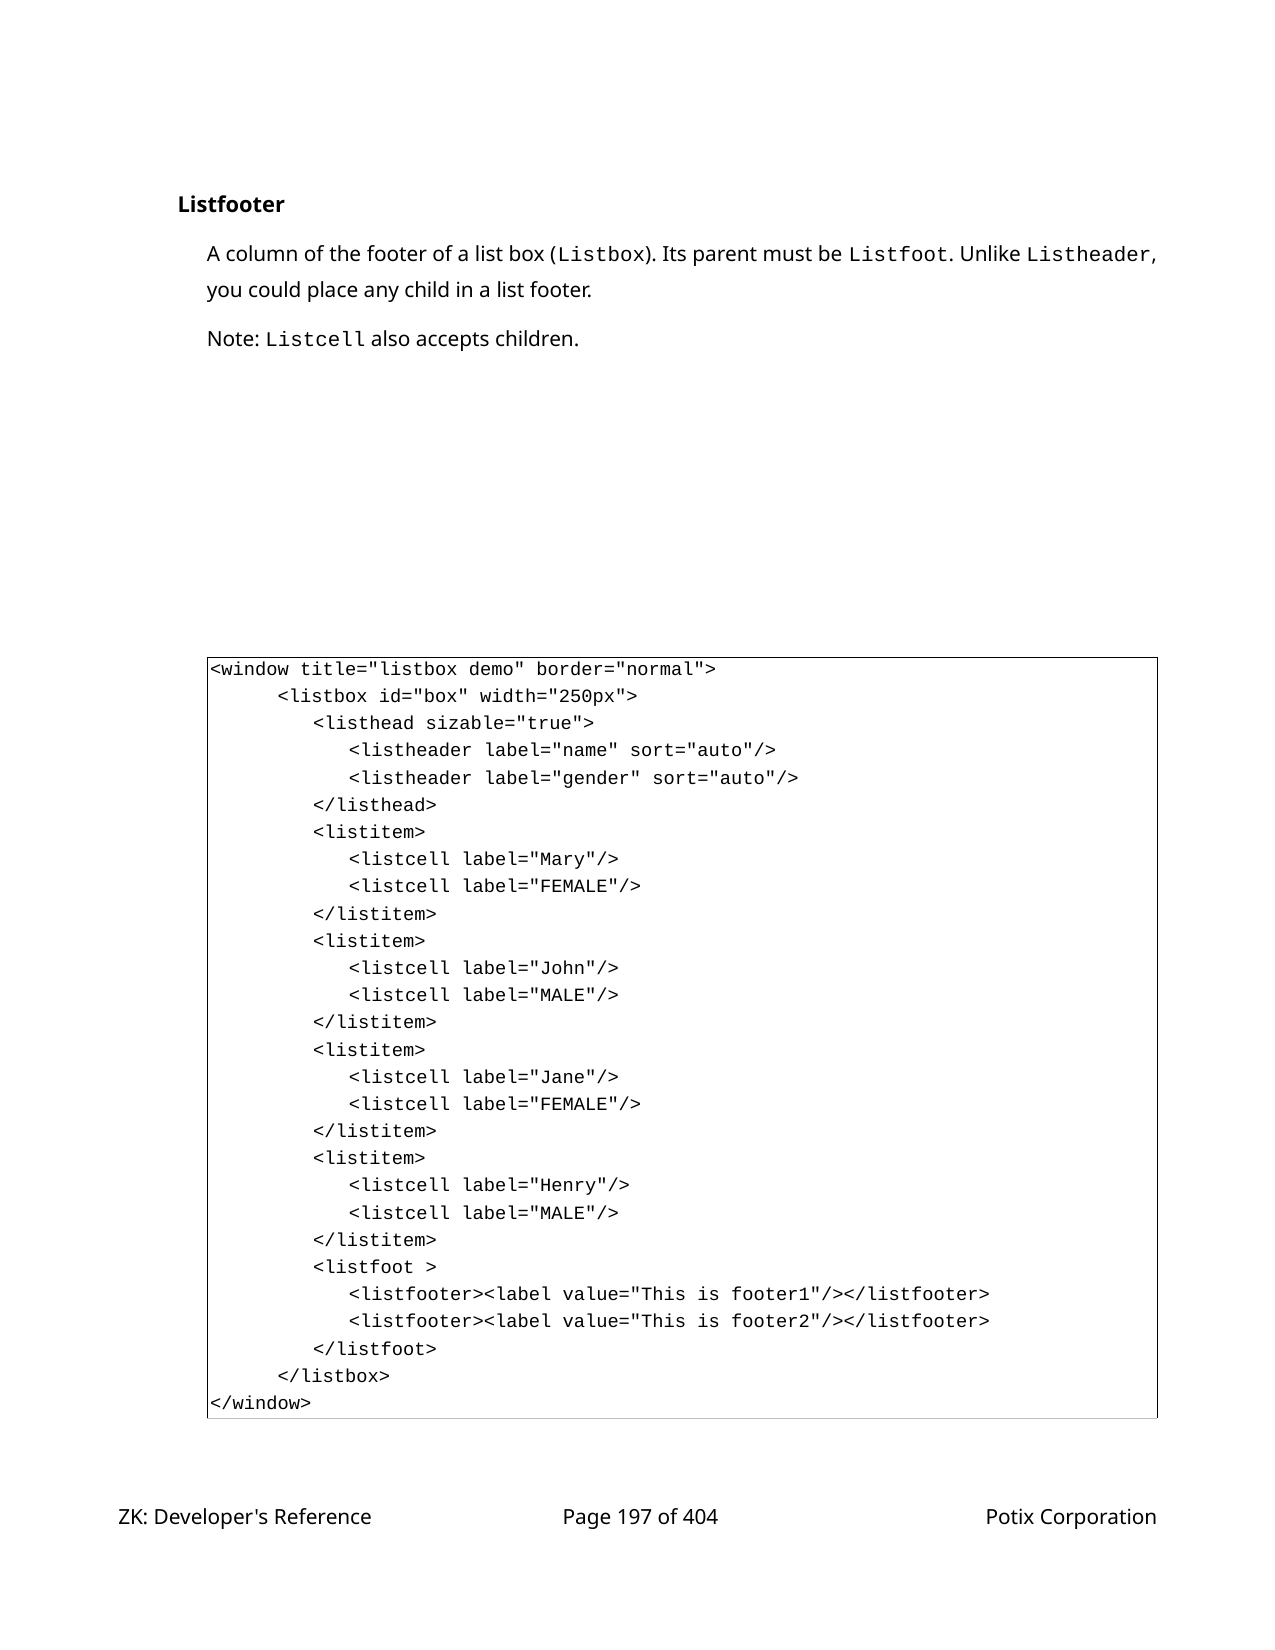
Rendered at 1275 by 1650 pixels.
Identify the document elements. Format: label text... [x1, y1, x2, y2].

text <listbox id="box" width="250px"> [208, 684, 1157, 708]
text <listitem> [208, 1037, 1157, 1062]
text <listheader label="gender" sort="auto"/> [208, 766, 1157, 790]
text <listitem> [208, 1146, 1157, 1170]
text A column of the footer of a list box (Listbox). Its parent must be Listfoot. Unlike Listheader, you could place any child in a list footer. [207, 239, 1157, 303]
text </listitem> [208, 1119, 1157, 1143]
text <listcell label="Mary"/> [208, 847, 1157, 871]
text <listcell label="John"/> [208, 956, 1157, 980]
text <listitem> [208, 929, 1157, 953]
text <listfoot > [208, 1255, 1157, 1279]
text </window> [208, 1391, 1157, 1418]
text <listcell label="Jane"/> [208, 1064, 1157, 1089]
text <listfooter><label value="This is footer2"/></listfooter> [208, 1309, 1157, 1333]
text <listcell label="MALE"/> [208, 983, 1157, 1007]
text <listheader label="name" sort="auto"/> [208, 738, 1157, 763]
text <listcell label="MALE"/> [208, 1201, 1157, 1225]
text </listfoot> [208, 1336, 1157, 1361]
text <listcell label="FEMALE"/> [208, 1092, 1157, 1116]
text </listhead> [208, 793, 1157, 817]
text <listhead sizable="true"> [208, 711, 1157, 735]
text <listcell label="FEMALE"/> [208, 874, 1157, 898]
text </listitem> [208, 901, 1157, 926]
text <listcell label="Henry"/> [208, 1173, 1157, 1198]
text <listfooter><label value="This is footer1"/></listfooter> [208, 1282, 1157, 1306]
text Note: Listcell also accepts children. [207, 324, 1157, 352]
text </listitem> [208, 1010, 1157, 1034]
text </listbox> [208, 1364, 1157, 1388]
text <listitem> [208, 820, 1157, 844]
text <window title="listbox demo" border="normal"> [208, 658, 1157, 681]
text </listitem> [208, 1228, 1157, 1252]
subtitle Listfooter [177, 189, 1157, 219]
